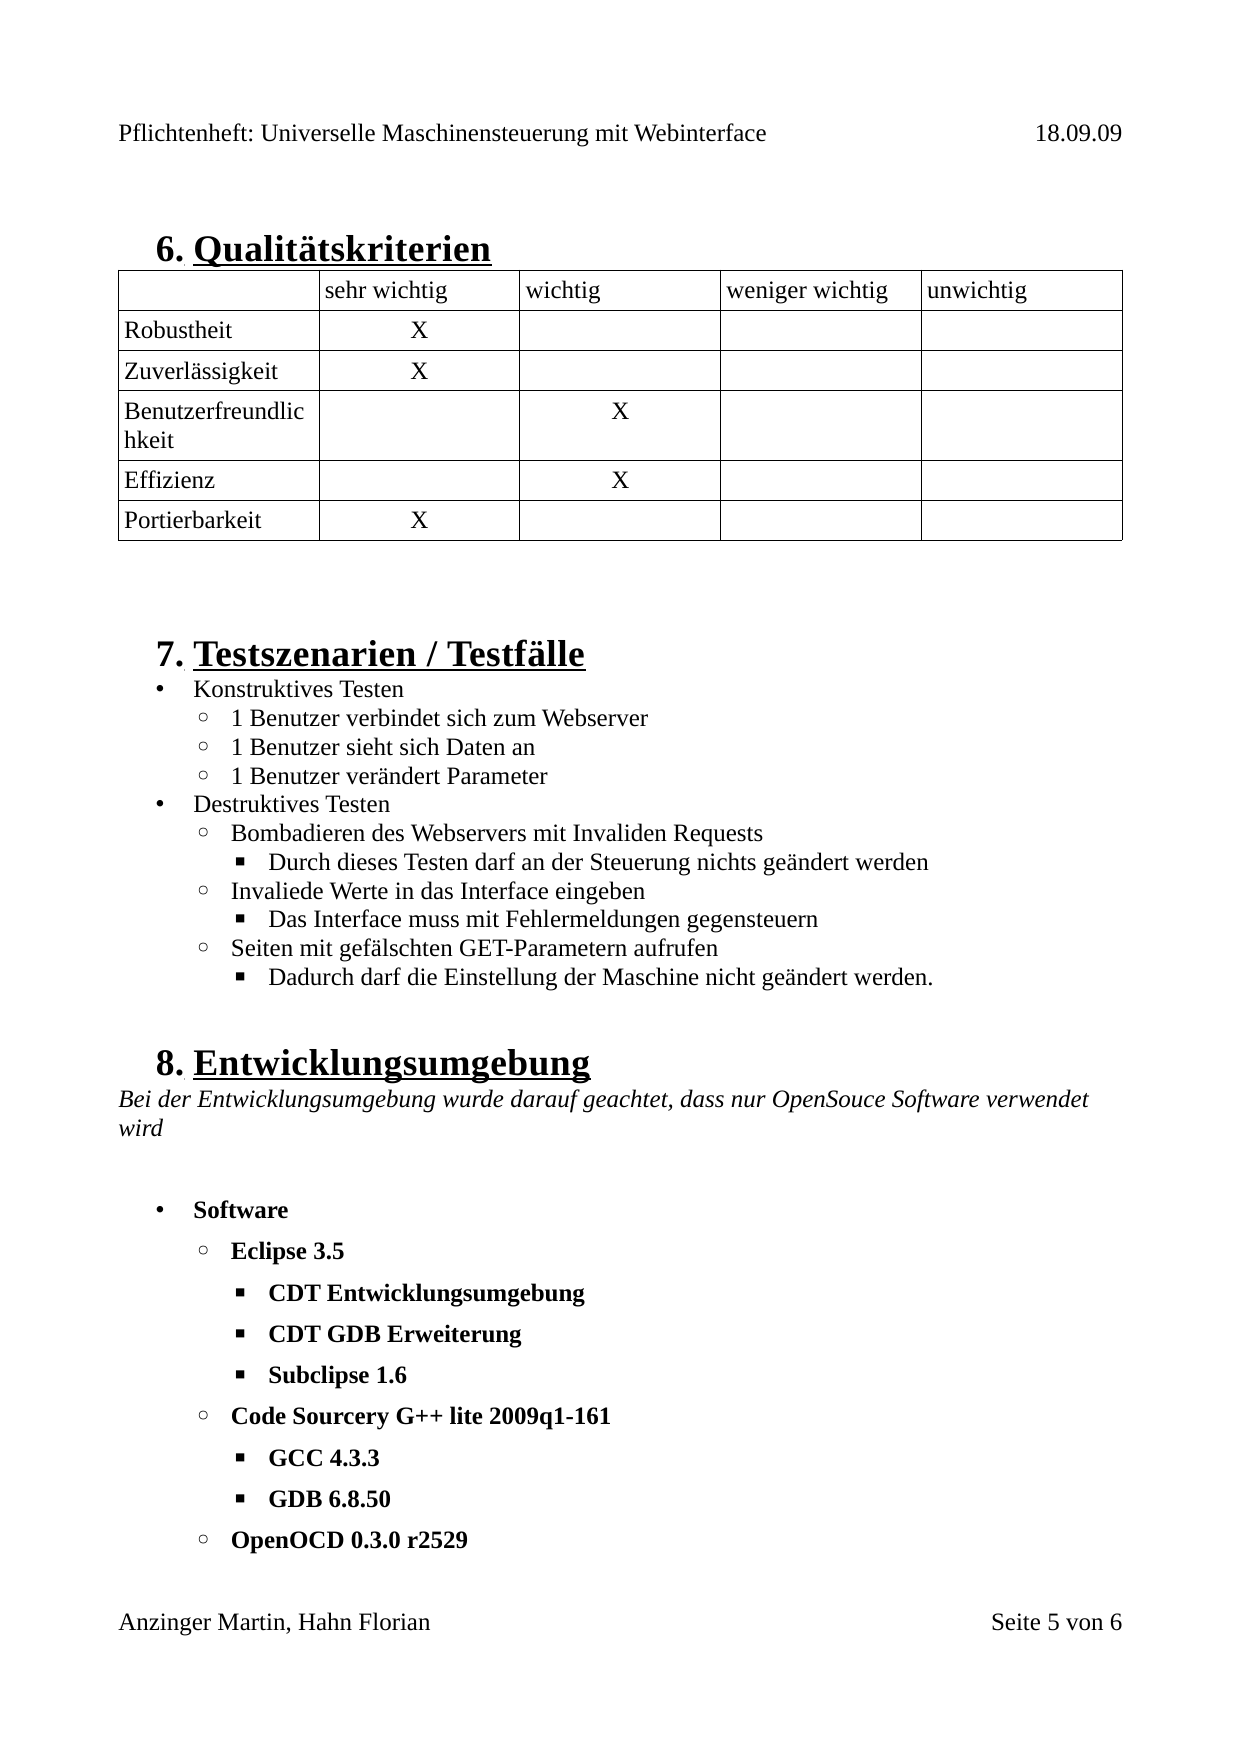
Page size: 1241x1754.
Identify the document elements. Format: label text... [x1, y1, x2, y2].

table_cell [520, 311, 720, 350]
table_cell [922, 351, 1122, 390]
list 1 Benutzer sieht sich Daten an [193, 732, 1122, 761]
list Dadurch darf die Einstellung der Maschine nicht geändert werden. [231, 962, 1122, 991]
list Bombadieren des Webservers mit Invaliden Requests [193, 818, 1122, 847]
list OpenOCD 0.3.0 r2529 [193, 1525, 1122, 1554]
table_cell [320, 391, 519, 459]
table_cell X [520, 391, 720, 459]
table_cell [922, 311, 1122, 350]
list GCC 4.3.3 [231, 1443, 1122, 1471]
table_cell Zuverlässigkeit [119, 351, 319, 390]
list GDB 6.8.50 [231, 1484, 1122, 1513]
table_cell X [320, 501, 519, 540]
table_cell [520, 351, 720, 390]
table_cell [520, 501, 720, 540]
table_cell Robustheit [119, 311, 319, 350]
subtitle Testszenarien / Testfälle [156, 631, 1122, 674]
table_header wichtig [520, 271, 720, 310]
subtitle Qualitätskriterien [156, 226, 1122, 269]
table_cell Portierbarkeit [119, 501, 319, 540]
list Software [156, 1195, 1122, 1224]
table_cell [922, 501, 1122, 540]
list Eclipse 3.5 [193, 1236, 1122, 1265]
table_cell [922, 391, 1122, 459]
list Code Sourcery G++ lite 2009q1-161 [193, 1401, 1122, 1430]
list Durch dieses Testen darf an der Steuerung nichts geändert werden [231, 847, 1122, 876]
list Seiten mit gefälschten GET-Parametern aufrufen [193, 933, 1122, 962]
table_header unwichtig [922, 271, 1122, 310]
table_cell Benutzerfreundlichkeit [119, 391, 319, 459]
table_cell [721, 391, 921, 459]
list CDT Entwicklungsumgebung [231, 1278, 1122, 1306]
list Invaliede Werte in das Interface eingeben [193, 876, 1122, 904]
list Subclipse 1.6 [231, 1360, 1122, 1389]
text Bei der Entwicklungsumgebung wurde darauf geachtet, dass nur OpenSouce Software verwendet wird [118, 1084, 1122, 1141]
table_cell X [320, 351, 519, 390]
table_cell [721, 311, 921, 350]
list 1 Benutzer verbindet sich zum Webserver [193, 703, 1122, 732]
list CDT GDB Erweiterung [231, 1319, 1122, 1348]
table_cell X [520, 461, 720, 500]
table_header sehr wichtig [320, 271, 519, 310]
table_header weniger wichtig [721, 271, 921, 310]
table_cell Effizienz [119, 461, 319, 500]
table_cell [922, 461, 1122, 500]
subtitle Entwicklungsumgebung [156, 1041, 1122, 1084]
table_header [119, 271, 319, 310]
table_cell [320, 461, 519, 500]
list Destruktives Testen [156, 789, 1122, 818]
table_cell [721, 501, 921, 540]
table_cell [721, 461, 921, 500]
table_cell X [320, 311, 519, 350]
table_cell [721, 351, 921, 390]
list 1 Benutzer verändert Parameter [193, 761, 1122, 789]
list Das Interface muss mit Fehlermeldungen gegensteuern [231, 904, 1122, 933]
list Konstruktives Testen [156, 674, 1122, 703]
